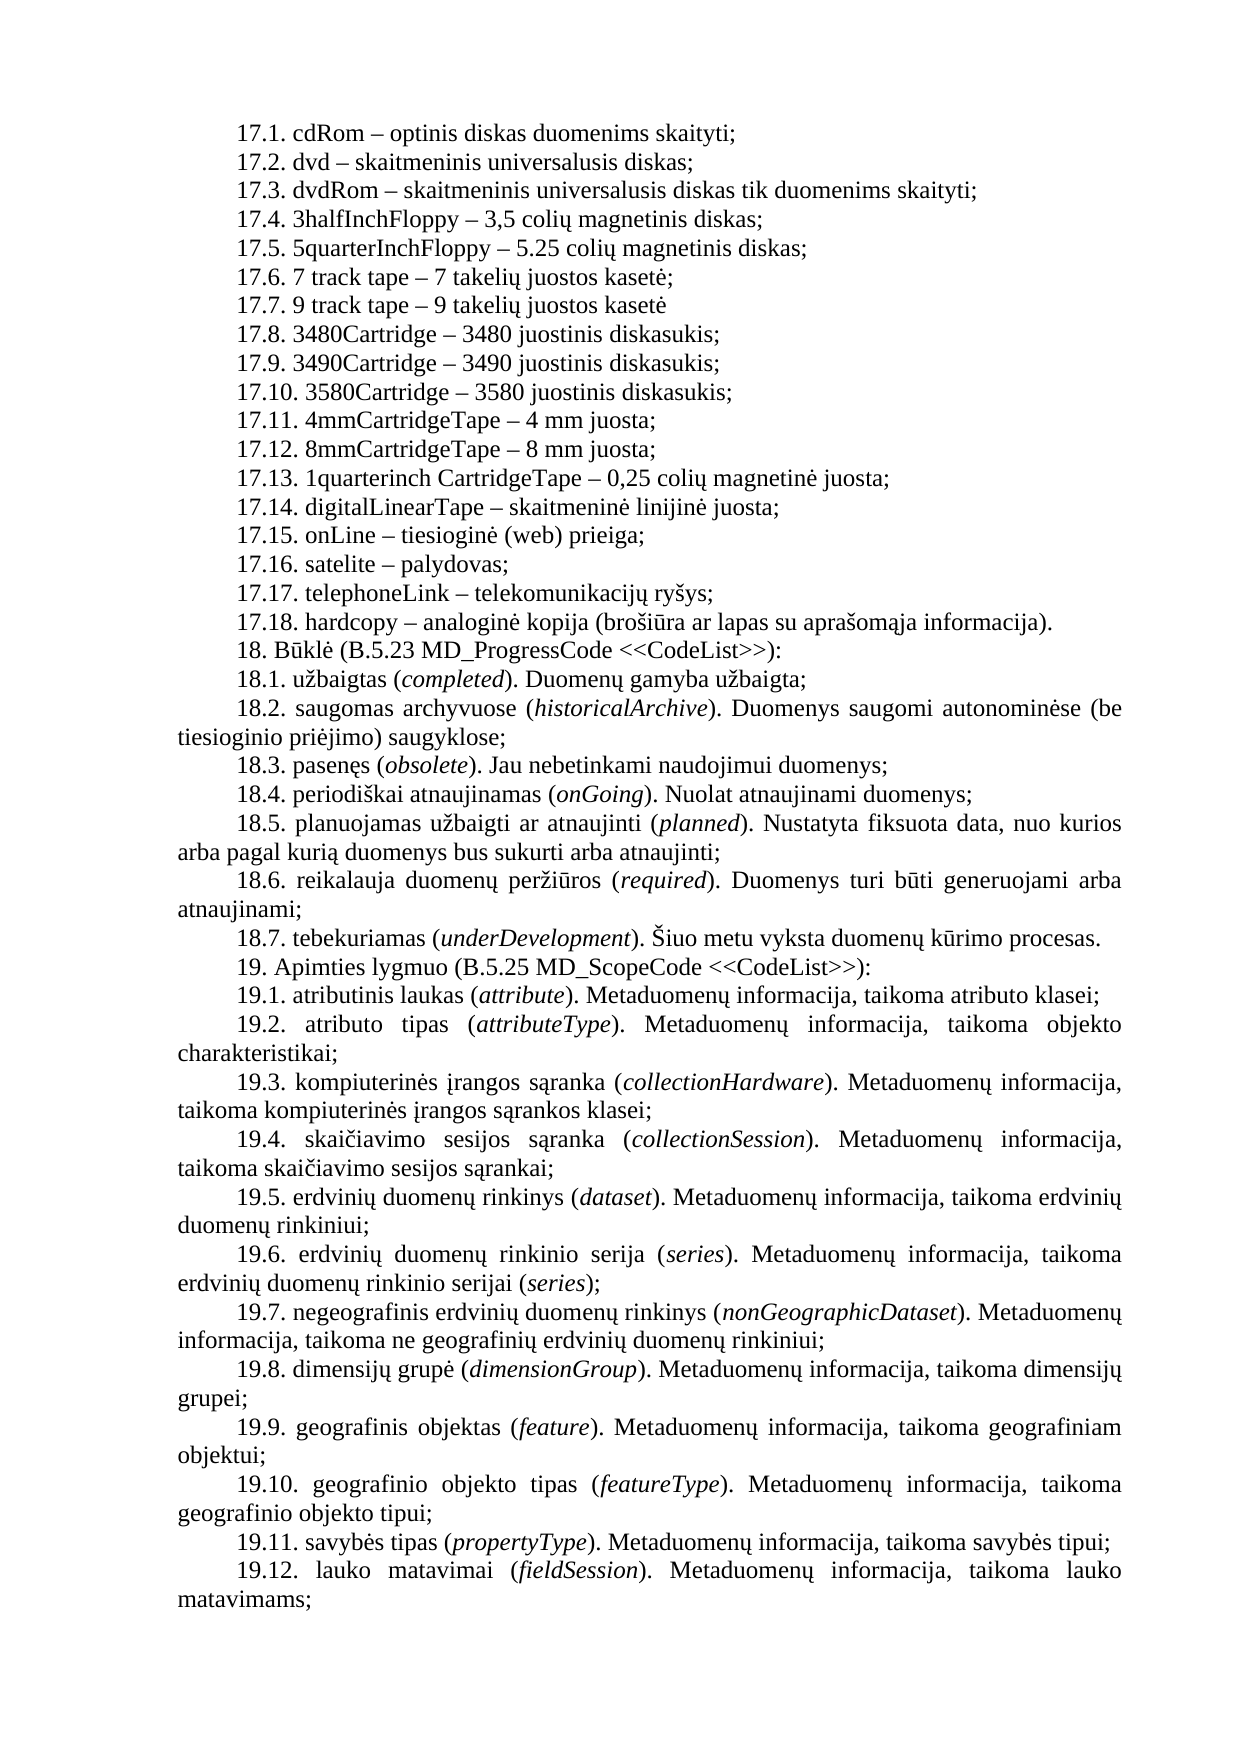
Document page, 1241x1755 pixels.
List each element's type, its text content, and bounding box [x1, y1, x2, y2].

text 18.3. pasenęs (obsolete). Jau nebetinkami naudojimui duomenys; [177, 751, 1122, 779]
text 17.3. dvdRom – skaitmeninis universalusis diskas tik duomenims skaityti; [177, 176, 1122, 204]
text 18.7. tebekuriamas (underDevelopment). Šiuo metu vyksta duomenų kūrimo procesas. [177, 923, 1122, 952]
text 18.2. saugomas archyvuose (historicalArchive). Duomenys saugomi autonominėse (be tiesioginio priėjimo) saugyklose; [177, 693, 1122, 751]
text 17.14. digitalLinearTape – skaitmeninė linijinė juosta; [177, 492, 1122, 521]
text 17.9. 3490Cartridge – 3490 juostinis diskasukis; [177, 348, 1122, 377]
text 17.5. 5quarterInchFloppy – 5.25 colių magnetinis diskas; [177, 233, 1122, 262]
text 19.10. geografinio objekto tipas (featureType). Metaduomenų informacija, taikoma geografinio objekto tipui; [177, 1469, 1122, 1527]
text 17.4. 3halfInchFloppy – 3,5 colių magnetinis diskas; [177, 204, 1122, 233]
text 18.5. planuojamas užbaigti ar atnaujinti (planned). Nustatyta fiksuota data, nuo kurios arba pagal kurią duomenys bus sukurti arba atnaujinti; [177, 808, 1122, 866]
text 17.11. 4mmCartridgeTape – 4 mm juosta; [177, 406, 1122, 434]
text 19.2. atributo tipas (attributeType). Metaduomenų informacija, taikoma objekto charakteristikai; [177, 1009, 1122, 1067]
text 19.11. savybės tipas (propertyType). Metaduomenų informacija, taikoma savybės tipui; [177, 1527, 1122, 1556]
text 19. Apimties lygmuo (B.5.25 MD_ScopeCode <<CodeList>>): [177, 952, 1122, 981]
text 19.9. geografinis objektas (feature). Metaduomenų informacija, taikoma geografiniam objektui; [177, 1412, 1122, 1469]
text 17.7. 9 track tape – 9 takelių juostos kasetė [177, 291, 1122, 319]
text 18.4. periodiškai atnaujinamas (onGoing). Nuolat atnaujinami duomenys; [177, 779, 1122, 808]
text 19.3. kompiuterinės įrangos sąranka (collectionHardware). Metaduomenų informacija, taikoma kompiuterinės įrangos sąrankos klasei; [177, 1067, 1122, 1124]
text 17.10. 3580Cartridge – 3580 juostinis diskasukis; [177, 377, 1122, 406]
text 17.6. 7 track tape – 7 takelių juostos kasetė; [177, 262, 1122, 291]
text 19.8. dimensijų grupė (dimensionGroup). Metaduomenų informacija, taikoma dimensijų grupei; [177, 1354, 1122, 1412]
text 19.6. erdvinių duomenų rinkinio serija (series). Metaduomenų informacija, taikoma erdvinių duomenų rinkinio serijai (series); [177, 1239, 1122, 1297]
text 17.17. telephoneLink – telekomunikacijų ryšys; [177, 578, 1122, 607]
text 17.16. satelite – palydovas; [177, 549, 1122, 578]
text 17.8. 3480Cartridge – 3480 juostinis diskasukis; [177, 319, 1122, 348]
text 17.15. onLine – tiesioginė (web) prieiga; [177, 521, 1122, 549]
text 17.2. dvd – skaitmeninis universalusis diskas; [177, 147, 1122, 176]
text 18. Būklė (B.5.23 MD_ProgressCode <<CodeList>>): [177, 636, 1122, 664]
text 17.18. hardcopy – analoginė kopija (brošiūra ar lapas su aprašomąja informacija). [177, 607, 1122, 636]
text 19.12. lauko matavimai (fieldSession). Metaduomenų informacija, taikoma lauko matavimams; [177, 1556, 1122, 1613]
text 19.5. erdvinių duomenų rinkinys (dataset). Metaduomenų informacija, taikoma erdvinių duomenų rinkiniui; [177, 1182, 1122, 1239]
text 17.1. cdRom – optinis diskas duomenims skaityti; [177, 118, 1122, 147]
text 19.4. skaičiavimo sesijos sąranka (collectionSession). Metaduomenų informacija, taikoma skaičiavimo sesijos sąrankai; [177, 1124, 1122, 1182]
text 17.12. 8mmCartridgeTape – 8 mm juosta; [177, 434, 1122, 463]
text 19.7. negeografinis erdvinių duomenų rinkinys (nonGeographicDataset). Metaduomenų informacija, taikoma ne geografinių erdvinių duomenų rinkiniui; [177, 1297, 1122, 1354]
text 18.6. reikalauja duomenų peržiūros (required). Duomenys turi būti generuojami arba atnaujinami; [177, 866, 1122, 923]
text 19.1. atributinis laukas (attribute). Metaduomenų informacija, taikoma atributo klasei; [177, 981, 1122, 1009]
text 18.1. užbaigtas (completed). Duomenų gamyba užbaigta; [177, 664, 1122, 693]
text 17.13. 1quarterinch CartridgeTape – 0,25 colių magnetinė juosta; [177, 463, 1122, 492]
